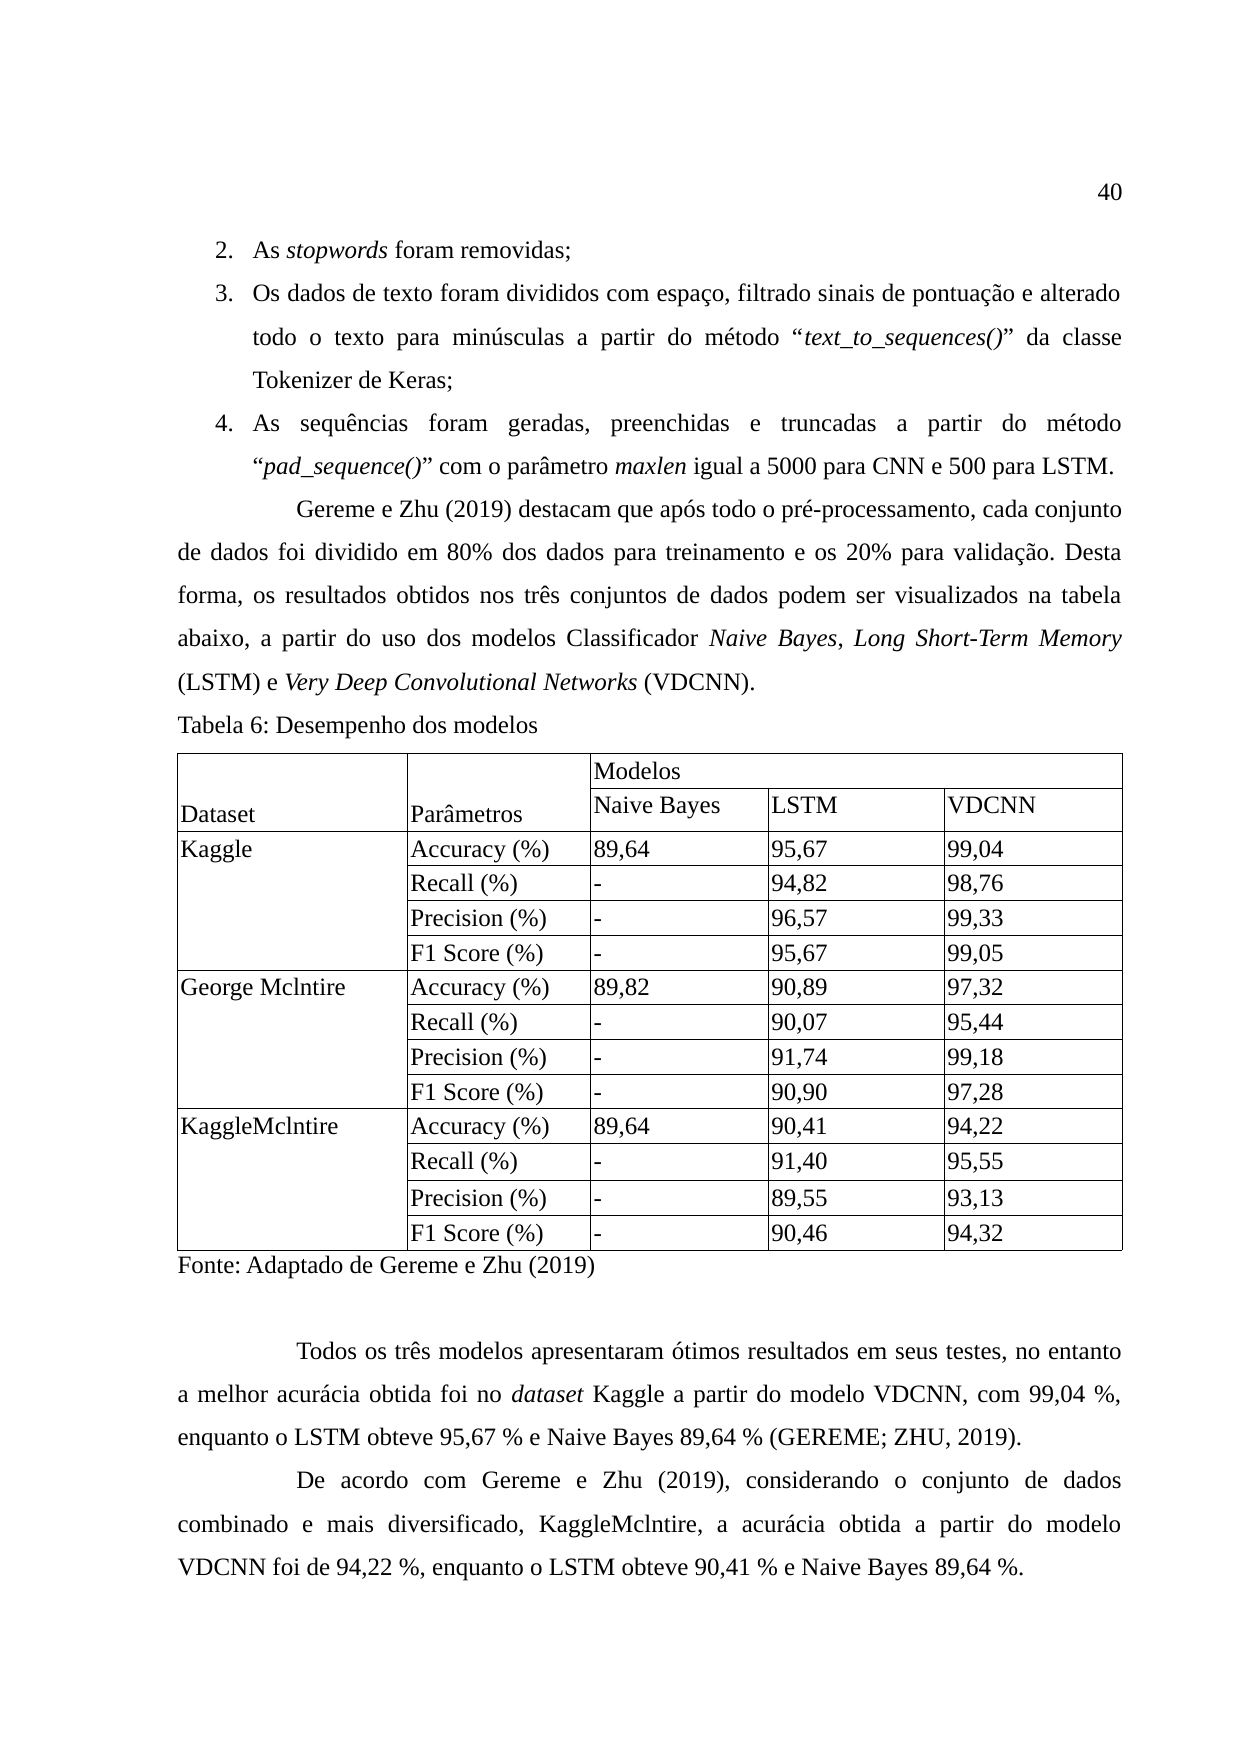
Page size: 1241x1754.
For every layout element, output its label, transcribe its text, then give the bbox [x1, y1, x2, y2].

table_cell Kaggle [178, 832, 407, 969]
table_cell 95,67 [769, 936, 944, 969]
text Tabela 6: Desempenho dos modelos [177, 710, 1122, 738]
table_cell 99,04 [945, 832, 1122, 865]
table_cell 90,90 [769, 1075, 944, 1108]
table_cell F1 Score (%) [408, 1075, 590, 1108]
table_cell 98,76 [945, 866, 1122, 900]
table_cell 90,07 [769, 1005, 944, 1039]
table_cell 90,41 [769, 1109, 944, 1143]
text Fonte: Adaptado de Gereme e Zhu (2019) [177, 1251, 1122, 1279]
table_cell KaggleMclntire [178, 1109, 407, 1250]
table_cell LSTM [769, 789, 944, 831]
table_cell - [591, 866, 768, 900]
table_cell F1 Score (%) [408, 1216, 590, 1250]
table_cell 93,13 [945, 1181, 1122, 1215]
table_cell 94,22 [945, 1109, 1122, 1143]
table_cell Accuracy (%) [408, 832, 590, 865]
text De acordo com Gereme e Zhu (2019), considerando o conjunto de dados combinado e mais diversificado, KaggleMclntire, a acurácia obtida a partir do modelo VDCNN foi de 94,22 %, enquanto o LSTM obteve 90,41 % e Naive Bayes 89,64 %. [177, 1466, 1122, 1581]
table_cell - [591, 1075, 768, 1108]
table_cell 95,44 [945, 1005, 1122, 1039]
table_cell 97,32 [945, 971, 1122, 1004]
table_cell 89,55 [769, 1181, 944, 1215]
table_cell 94,82 [769, 866, 944, 900]
table_cell 95,55 [945, 1144, 1122, 1180]
table_header Parâmetros [408, 754, 590, 831]
table_cell 96,57 [769, 901, 944, 935]
table_cell 89,82 [591, 971, 768, 1004]
table_cell - [591, 901, 768, 935]
table_cell - [591, 1216, 768, 1250]
table_cell 90,46 [769, 1216, 944, 1250]
table_cell Precision (%) [408, 1040, 590, 1073]
table_cell George Mclntire [178, 971, 407, 1108]
table_cell - [591, 936, 768, 969]
table_cell 91,74 [769, 1040, 944, 1073]
table_cell VDCNN [945, 789, 1122, 831]
table_cell 95,67 [769, 832, 944, 865]
table_cell Recall (%) [408, 1144, 590, 1180]
table_cell 89,64 [591, 832, 768, 865]
table_cell - [591, 1144, 768, 1180]
table_header Dataset [178, 754, 407, 831]
table_cell Precision (%) [408, 1181, 590, 1215]
table_cell Recall (%) [408, 1005, 590, 1039]
table_cell 94,32 [945, 1216, 1122, 1250]
table_cell 89,64 [591, 1109, 768, 1143]
table_cell 99,33 [945, 901, 1122, 935]
text Todos os três modelos apresentaram ótimos resultados em seus testes, no entanto a melhor acurácia obtida foi no dataset Kaggle a partir do modelo VDCNN, com 99,04 %, enquanto o LSTM obteve 95,67 % e Naive Bayes 89,64 % (GEREME; ZHU, 2019). [177, 1336, 1122, 1451]
list As sequências foram geradas, preenchidas e truncadas a partir do método “pad_sequence()” com o parâmetro maxlen igual a 5000 para CNN e 500 para LSTM. [215, 408, 1122, 480]
list As stopwords foram removidas; [215, 235, 1122, 264]
table_cell 91,40 [769, 1144, 944, 1180]
table_cell Recall (%) [408, 866, 590, 900]
table_cell 97,28 [945, 1075, 1122, 1108]
table_cell 99,05 [945, 936, 1122, 969]
table_cell Accuracy (%) [408, 1109, 590, 1143]
table_cell - [591, 1040, 768, 1073]
table_cell - [591, 1005, 768, 1039]
list Os dados de texto foram divididos com espaço, filtrado sinais de pontuação e alterado todo o texto para minúsculas a partir do método “text_to_sequences()” da classe Tokenizer de Keras; [215, 278, 1122, 393]
table_header Modelos [591, 754, 1122, 788]
table_cell Accuracy (%) [408, 971, 590, 1004]
table_cell - [591, 1181, 768, 1215]
table_cell F1 Score (%) [408, 936, 590, 969]
table_cell 99,18 [945, 1040, 1122, 1073]
table_cell Precision (%) [408, 901, 590, 935]
text Gereme e Zhu (2019) destacam que após todo o pré-processamento, cada conjunto de dados foi dividido em 80% dos dados para treinamento e os 20% para validação. Desta forma, os resultados obtidos nos três conjuntos de dados podem ser visualizados na tabela abaixo, a partir do uso dos modelos Classificador Naive Bayes, Long Short-Term Memory (LSTM) e Very Deep Convolutional Networks (VDCNN). [177, 494, 1122, 695]
table_cell 90,89 [769, 971, 944, 1004]
table_cell Naive Bayes [591, 789, 768, 831]
